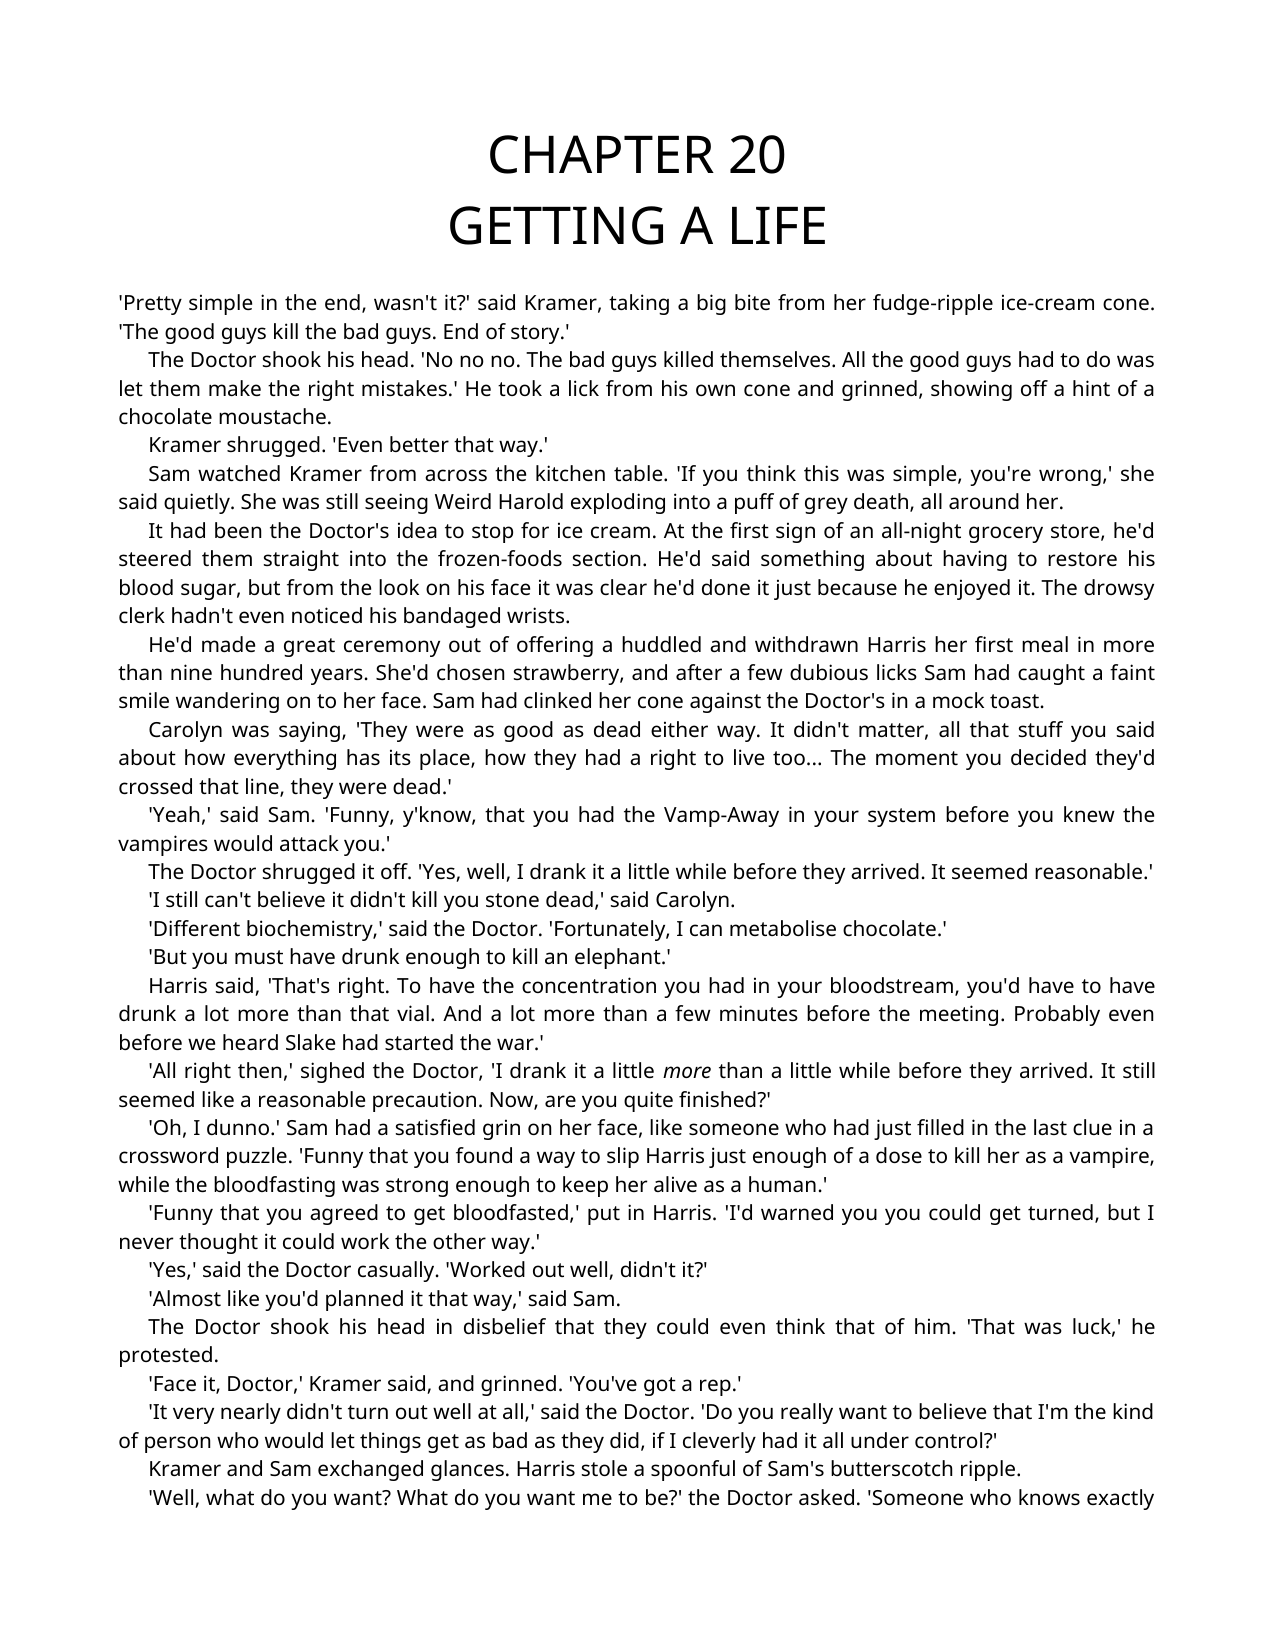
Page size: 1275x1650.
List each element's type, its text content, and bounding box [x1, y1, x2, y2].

text Carolyn was saying, 'They were as good as dead either way. It didn't matter, all that stuff you said about how everything has its place, how they had a right to live too... The moment you decided they'd crossed that line, they were dead.' [118, 715, 1157, 800]
text 'Well, what do you want? What do you want me to be?' the Doctor asked. 'Someone who knows exactly [118, 1483, 1157, 1511]
text 'Funny that you agreed to get bloodfasted,' put in Harris. 'I'd warned you you could get turned, but I never thought it could work the other way.' [118, 1198, 1157, 1255]
text 'I still can't believe it didn't kill you stone dead,' said Carolyn. [118, 886, 1157, 914]
text Kramer shrugged. 'Even better that way.' [118, 431, 1157, 459]
text He'd made a great ceremony out of offering a huddled and withdrawn Harris her first meal in more than nine hundred years. She'd chosen strawberry, and after a few dubious licks Sam had caught a faint smile wandering on to her face. Sam had clinked her cone against the Doctor's in a mock toast. [118, 630, 1157, 715]
title CHAPTER 20 GETTING A LIFE [118, 118, 1157, 260]
text Sam watched Kramer from across the kitchen table. 'If you think this was simple, you're wrong,' she said quietly. She was still seeing Weird Harold exploding into a puff of grey death, all around her. [118, 459, 1157, 516]
text Harris said, 'That's right. To have the concentration you had in your bloodstream, you'd have to have drunk a lot more than that vial. And a lot more than a few minutes before the meeting. Probably even before we heard Slake had started the war.' [118, 971, 1157, 1056]
text The Doctor shook his head in disbelief that they could even think that of him. 'That was luck,' he protested. [118, 1312, 1157, 1369]
text 'Almost like you'd planned it that way,' said Sam. [118, 1284, 1157, 1312]
text 'Oh, I dunno.' Sam had a satisfied grin on her face, like someone who had just filled in the last clue in a crossword puzzle. 'Funny that you found a way to slip Harris just enough of a dose to kill her as a vampire, while the bloodfasting was strong enough to keep her alive as a human.' [118, 1113, 1157, 1198]
text 'Pretty simple in the end, wasn't it?' said Kramer, taking a big bite from her fudge-ripple ice-cream cone. 'The good guys kill the bad guys. End of story.' [118, 288, 1157, 345]
text The Doctor shrugged it off. 'Yes, well, I drank it a little while before they arrived. It seemed reasonable.' [118, 857, 1157, 886]
text 'It very nearly didn't turn out well at all,' said the Doctor. 'Do you really want to believe that I'm the kind of person who would let things get as bad as they did, if I cleverly had it all under control?' [118, 1397, 1157, 1454]
text Kramer and Sam exchanged glances. Harris stole a spoonful of Sam's butterscotch ripple. [118, 1454, 1157, 1483]
text 'All right then,' sighed the Doctor, 'I drank it a little more than a little while before they arrived. It still seemed like a reasonable precaution. Now, are you quite finished?' [118, 1056, 1157, 1113]
text 'Face it, Doctor,' Kramer said, and grinned. 'You've got a rep.' [118, 1369, 1157, 1397]
text 'Different biochemistry,' said the Doctor. 'Fortunately, I can metabolise chocolate.' [118, 914, 1157, 942]
text It had been the Doctor's idea to stop for ice cream. At the first sign of an all-night grocery store, he'd steered them straight into the frozen-foods section. He'd said something about having to restore his blood sugar, but from the look on his face it was clear he'd done it just because he enjoyed it. The drowsy clerk hadn't even noticed his bandaged wrists. [118, 516, 1157, 630]
text 'Yes,' said the Doctor casually. 'Worked out well, didn't it?' [118, 1255, 1157, 1284]
text 'But you must have drunk enough to kill an elephant.' [118, 942, 1157, 971]
text The Doctor shook his head. 'No no no. The bad guys killed themselves. All the good guys had to do was let them make the right mistakes.' He took a lick from his own cone and grinned, showing off a hint of a chocolate moustache. [118, 345, 1157, 431]
text 'Yeah,' said Sam. 'Funny, y'know, that you had the Vamp-Away in your system before you knew the vampires would attack you.' [118, 800, 1157, 857]
